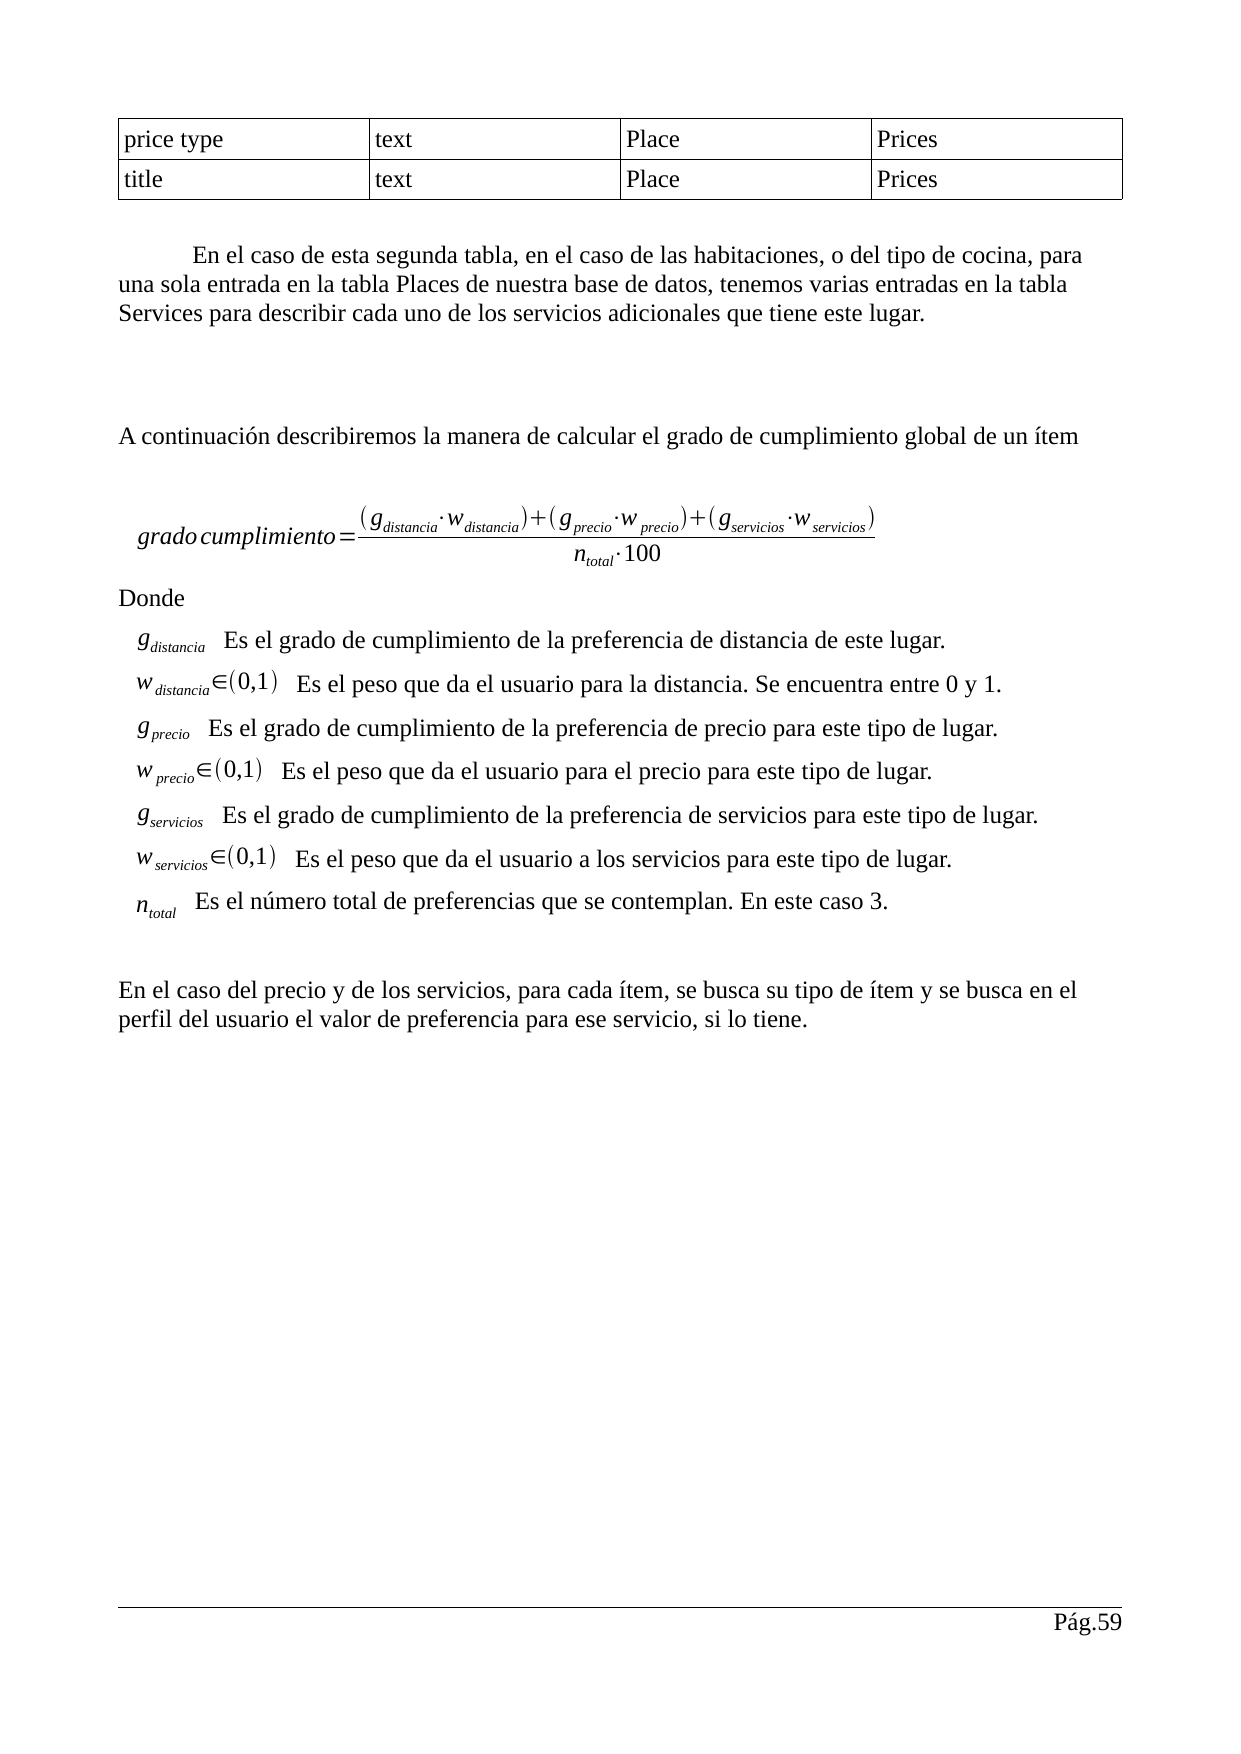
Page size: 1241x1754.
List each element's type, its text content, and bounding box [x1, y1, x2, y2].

text Es el número total de preferencias que se contemplan. En este caso 3. [118, 886, 1122, 922]
text Es el grado de cumplimiento de la preferencia de servicios para este tipo de lugar. [118, 799, 1122, 830]
text Es el peso que da el usuario a los servicios para este tipo de lugar. [118, 843, 1122, 874]
table_cell price type [119, 119, 369, 158]
text En el caso de esta segunda tabla, en el caso de las habitaciones, o del tipo de cocina, para una sola entrada en la tabla Places de nuestra base de datos, tenemos varias entradas en la tabla Services para describir cada uno de los servicios adicionales que tiene este lugar. [118, 240, 1122, 326]
table_cell title [119, 160, 369, 199]
text Es el peso que da el usuario para el precio para este tipo de lugar. [118, 755, 1122, 786]
text Es el peso que da el usuario para la distancia. Se encuentra entre 0 y 1. [118, 668, 1122, 699]
table_cell Place [621, 119, 871, 158]
text Es el grado de cumplimiento de la preferencia de precio para este tipo de lugar. [118, 711, 1122, 743]
text A continuación describiremos la manera de calcular el grado de cumplimiento global de un ítem [118, 421, 1122, 450]
table_cell text [370, 160, 620, 199]
table_cell Place [621, 160, 871, 199]
text Es el grado de cumplimiento de la preferencia de distancia de este lugar. [118, 624, 1122, 655]
table_cell Prices [872, 160, 1122, 199]
text En el caso del precio y de los servicios, para cada ítem, se busca su tipo de ítem y se busca en el perfil del usuario el valor de preferencia para ese servicio, si lo tiene. [118, 975, 1122, 1033]
table_cell text [370, 119, 620, 158]
text Donde [118, 583, 1122, 611]
table_cell Prices [872, 119, 1122, 158]
